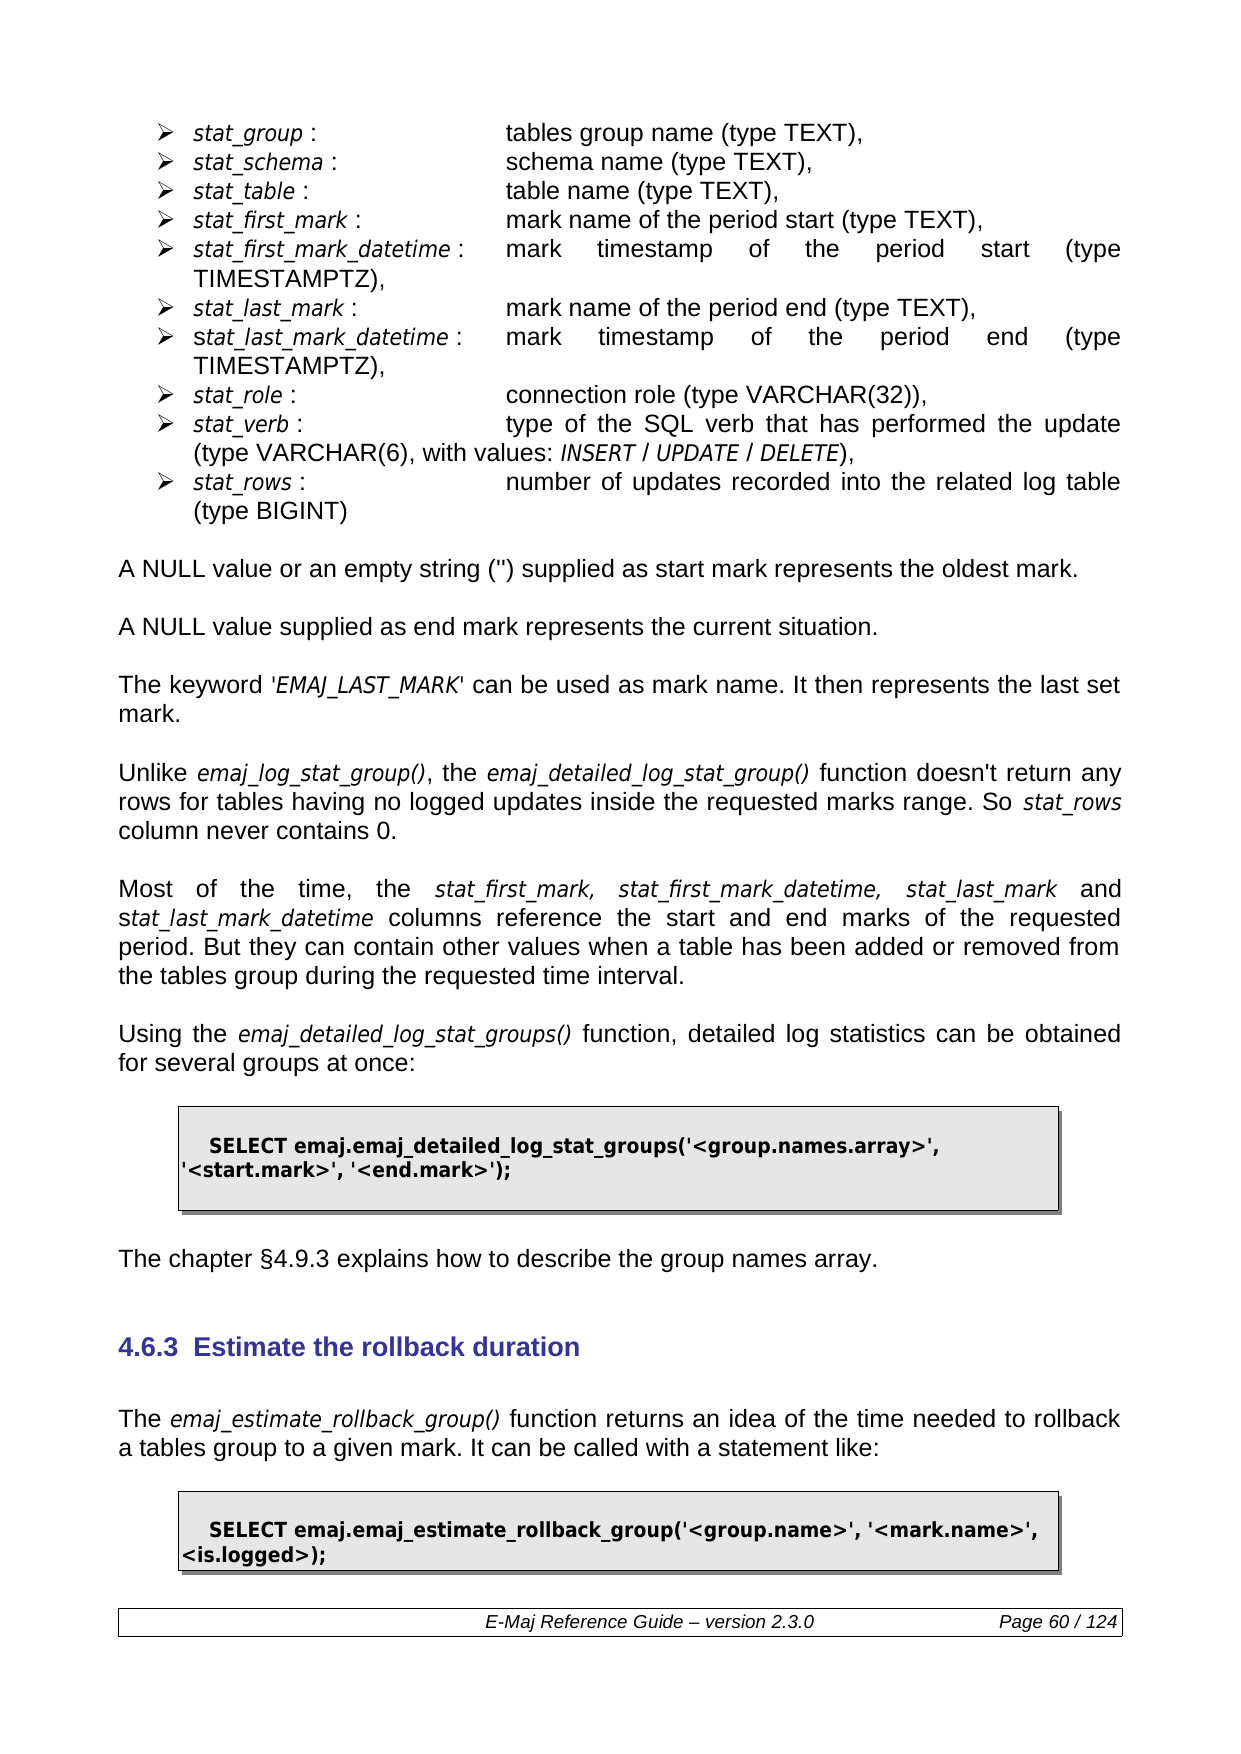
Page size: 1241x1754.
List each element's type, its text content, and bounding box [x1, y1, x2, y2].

list stat_role : connection role (type VARCHAR(32)), [156, 380, 1122, 409]
text The chapter §4.9.3 explains how to describe the group names array. [118, 1244, 1122, 1273]
text SELECT emaj.emaj_detailed_log_stat_groups('<group.names.array>', '<start.mark>', '<end.mark>'); [179, 1131, 1058, 1180]
list stat_rows : number of updates recorded into the related log table (type BIGINT) [156, 467, 1122, 525]
list stat_last_mark : mark name of the period end (type TEXT), [156, 292, 1122, 322]
list stat_first_mark : mark name of the period start (type TEXT), [156, 205, 1122, 234]
list stat_verb : type of the SQL verb that has performed the update (type VARCHAR(6), with values: INSERT / UPDATE / DELETE), [156, 409, 1122, 467]
text A NULL value supplied as end mark represents the current situation. [118, 612, 1122, 641]
list stat_last_mark_datetime : mark timestamp of the period end (type TIMESTAMPTZ), [156, 322, 1122, 380]
subtitle Estimate the rollback duration [118, 1331, 1122, 1362]
text The emaj_estimate_rollback_group() function returns an idea of the time needed to rollback a tables group to a given mark. It can be called with a statement like: [118, 1404, 1122, 1462]
text Using the emaj_detailed_log_stat_groups() function, detailed log statistics can be obtained for several groups at once: [118, 1019, 1122, 1077]
text Unlike emaj_log_stat_group(), the emaj_detailed_log_stat_group() function doesn't return any rows for tables having no logged updates inside the requested marks range. So stat_rows column never contains 0. [118, 757, 1122, 845]
text SELECT emaj.emaj_estimate_rollback_group('<group.name>', '<mark.name>', <is.logged>); [179, 1515, 1058, 1570]
text The keyword 'EMAJ_LAST_MARK' can be used as mark name. It then represents the last set mark. [118, 670, 1122, 728]
text A NULL value or an empty string ('') supplied as start mark represents the oldest mark. [118, 525, 1122, 583]
text Most of the time, the stat_first_mark, stat_first_mark_datetime, stat_last_mark and stat_last_mark_datetime columns reference the start and end marks of the requested period. But they can contain other values when a table has been added or removed from the tables group during the requested time interval. [118, 874, 1122, 990]
list stat_schema : schema name (type TEXT), [156, 147, 1122, 176]
list stat_first_mark_datetime : mark timestamp of the period start (type TIMESTAMPTZ), [156, 234, 1122, 292]
list stat_table : table name (type TEXT), [156, 176, 1122, 205]
list stat_group : tables group name (type TEXT), [156, 118, 1122, 147]
